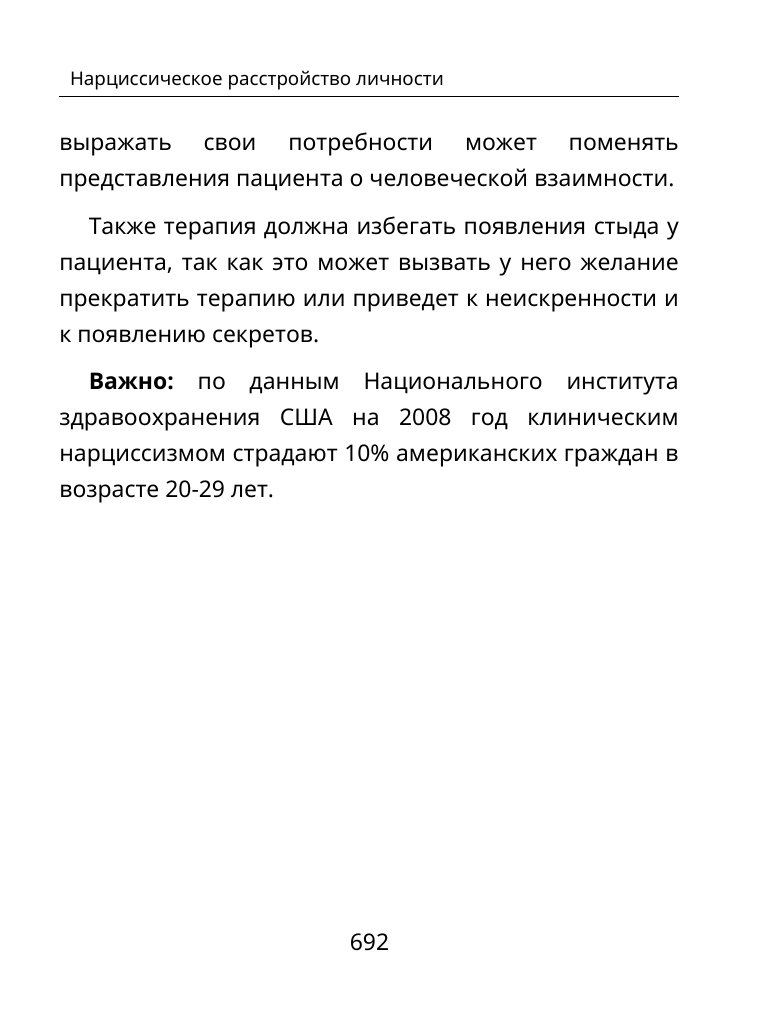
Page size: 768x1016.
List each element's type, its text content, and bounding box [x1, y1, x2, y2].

text Важно: по данным Национального института здравоохранения США на 2008 год клиническим нарциссизмом страдают 10% американских граждан в возрасте 20-29 лет. [59, 365, 679, 504]
text Также терапия должна избегать появления стыда у пациента, так как это может вызвать у него желание прекратить терапию или приведет к неискренности и к появлению секретов. [59, 210, 679, 349]
text выражать свои потребности может поменять представления пациента о человеческой взаимности. [59, 126, 679, 193]
